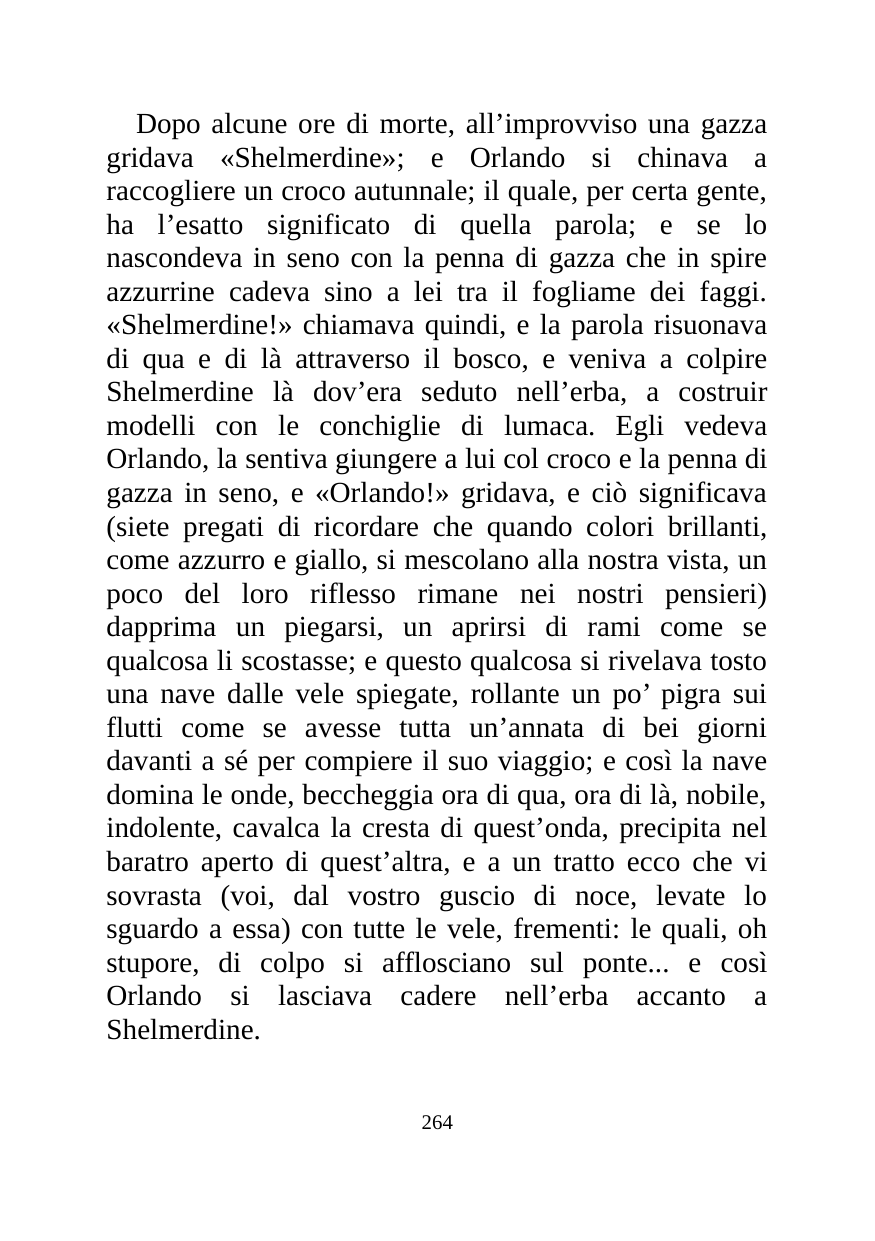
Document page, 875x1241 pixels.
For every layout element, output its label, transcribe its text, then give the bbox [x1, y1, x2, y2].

text Dopo alcune ore di morte, all’improvviso una gazza gridava «Shelmerdine»; e Orlando si chinava a raccogliere un croco autunnale; il quale, per certa gente, ha l’esatto significato di quella parola; e se lo nascondeva in seno con la penna di gazza che in spire azzurrine cadeva sino a lei tra il fogliame dei faggi. «Shelmerdine!» chiamava quindi, e la parola risuonava di qua e di là attraverso il bosco, e veniva a colpire Shelmerdine là dov’era seduto nell’erba, a costruir modelli con le conchiglie di lumaca. Egli vedeva Orlando, la sentiva giungere a lui col croco e la penna di gazza in seno, e «Orlando!» gridava, e ciò significava (siete pregati di ricordare che quando colori brillanti, come azzurro e giallo, si mescolano alla nostra vista, un poco del loro riflesso rimane nei nostri pensieri) dapprima un piegarsi, un aprirsi di rami come se qualcosa li scostasse; e questo qualcosa si rivelava tosto una nave dalle vele spiegate, rollante un po’ pigra sui flutti come se avesse tutta un’annata di bei giorni davanti a sé per compiere il suo viaggio; e così la nave domina le onde, beccheggia ora di qua, ora di là, nobile, indolente, cavalca la cresta di quest’onda, precipita nel baratro aperto di quest’altra, e a un tratto ecco che vi sovrasta (voi, dal vostro guscio di noce, levate lo sguardo a essa) con tutte le vele, frementi: le quali, oh stupore, di colpo si afflosciano sul ponte... e così Orlando si lasciava cadere nell’erba accanto a Shelmerdine. [106, 106, 768, 1045]
